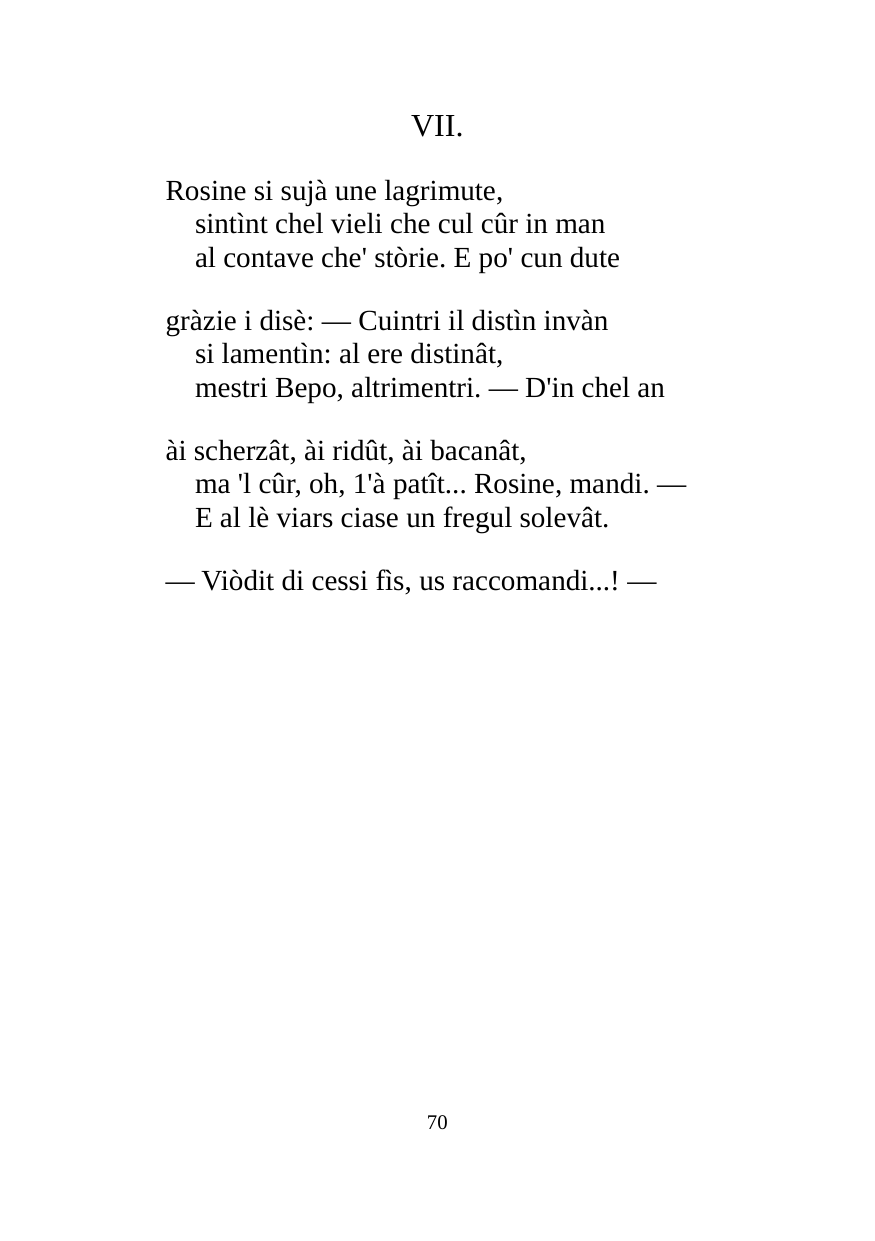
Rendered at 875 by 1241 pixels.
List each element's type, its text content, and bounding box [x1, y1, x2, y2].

text — Viòdit di cessi fìs, us raccomandi...! — [165, 563, 768, 596]
text Rosine si sujà une lagrimute, sintìnt chel vieli che cul cûr in man al contave che' stòrie. E po' cun dute [165, 173, 768, 273]
text ài scherzât, ài ridût, ài bacanât, ma 'l cûr, oh, 1'à patît... Rosine, mandi. — E al lè viars ciase un fregul solevât. [165, 433, 768, 533]
text gràzie i disè: — Cuintri il distìn invàn si lamentìn: al ere distinât, mestri Bepo, altrimentri. — D'in chel an [165, 303, 768, 403]
subtitle VII. [106, 106, 768, 143]
